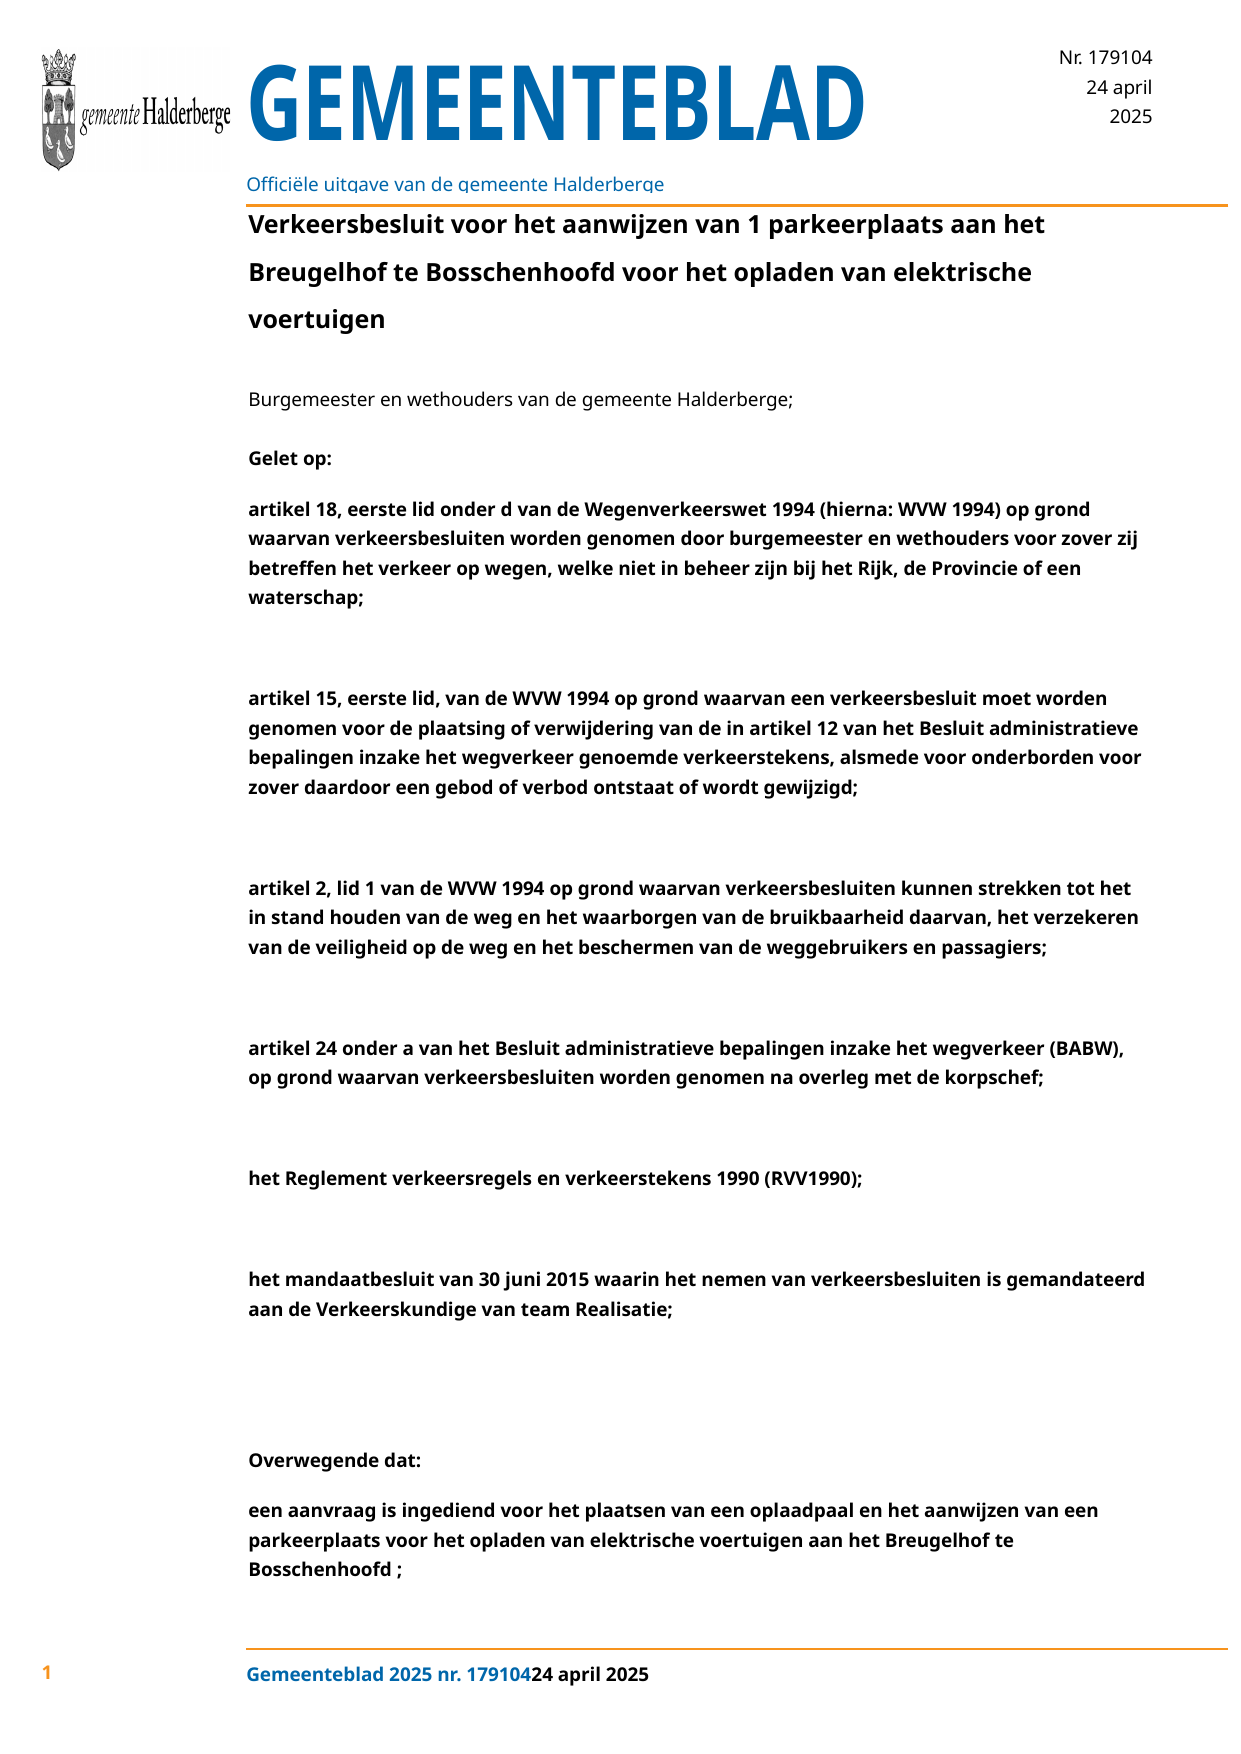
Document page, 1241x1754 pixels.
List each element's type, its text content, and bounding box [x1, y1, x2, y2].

text een aanvraag is ingediend voor het plaatsen van een oplaadpaal en het aanwijzen van een parkeerplaats voor het opladen van elektrische voertuigen aan het Breugelhof te Bosschenhoofd ; [248, 1497, 1152, 1582]
text Gelet op: [248, 445, 1152, 471]
picture [41, 47, 231, 172]
text Overwegende dat: [248, 1447, 1152, 1473]
text artikel 2, lid 1 van de WVW 1994 op grond waarvan verkeersbesluiten kunnen strekken tot het in stand houden van de weg en het waarborgen van de bruikbaarheid daarvan, het verzekeren van de veiligheid op de weg en het beschermen van de weggebruikers en passagiers; [248, 875, 1152, 960]
text het Reglement verkeersregels en verkeerstekens 1990 (RVV1990); [248, 1165, 1152, 1191]
text Burgemeester en wethouders van de gemeente Halderberge; [248, 386, 1152, 412]
text het mandaatbesluit van 30 juni 2015 waarin het nemen van verkeersbesluiten is gemandateerd aan de Verkeerskundige van team Realisatie; [248, 1266, 1152, 1322]
text artikel 24 onder a van het Besluit administratieve bepalingen inzake het wegverkeer (BABW), op grond waarvan verkeersbesluiten worden genomen na overleg met de korpschef; [248, 1035, 1152, 1090]
text Verkeersbesluit voor het aanwijzen van 1 parkeerplaats aan het Breugelhof te Bosschenhoofd voor het opladen van elektrische voertuigen [248, 207, 1152, 336]
text artikel 18, eerste lid onder d van de Wegenverkeerswet 1994 (hierna: WVW 1994) op grond waarvan verkeersbesluiten worden genomen door burgemeester en wethouders voor zover zij betreffen het verkeer op wegen, welke niet in beheer zijn bij het Rijk, de Provincie of een waterschap; [248, 496, 1152, 610]
text artikel 15, eerste lid, van de WVW 1994 op grond waarvan een verkeersbesluit moet worden genomen voor de plaatsing of verwijdering van de in artikel 12 van het Besluit administratieve bepalingen inzake het wegverkeer genoemde verkeerstekens, alsmede voor onderborden voor zover daardoor een gebod of verbod ontstaat of wordt gewijzigd; [248, 685, 1152, 800]
